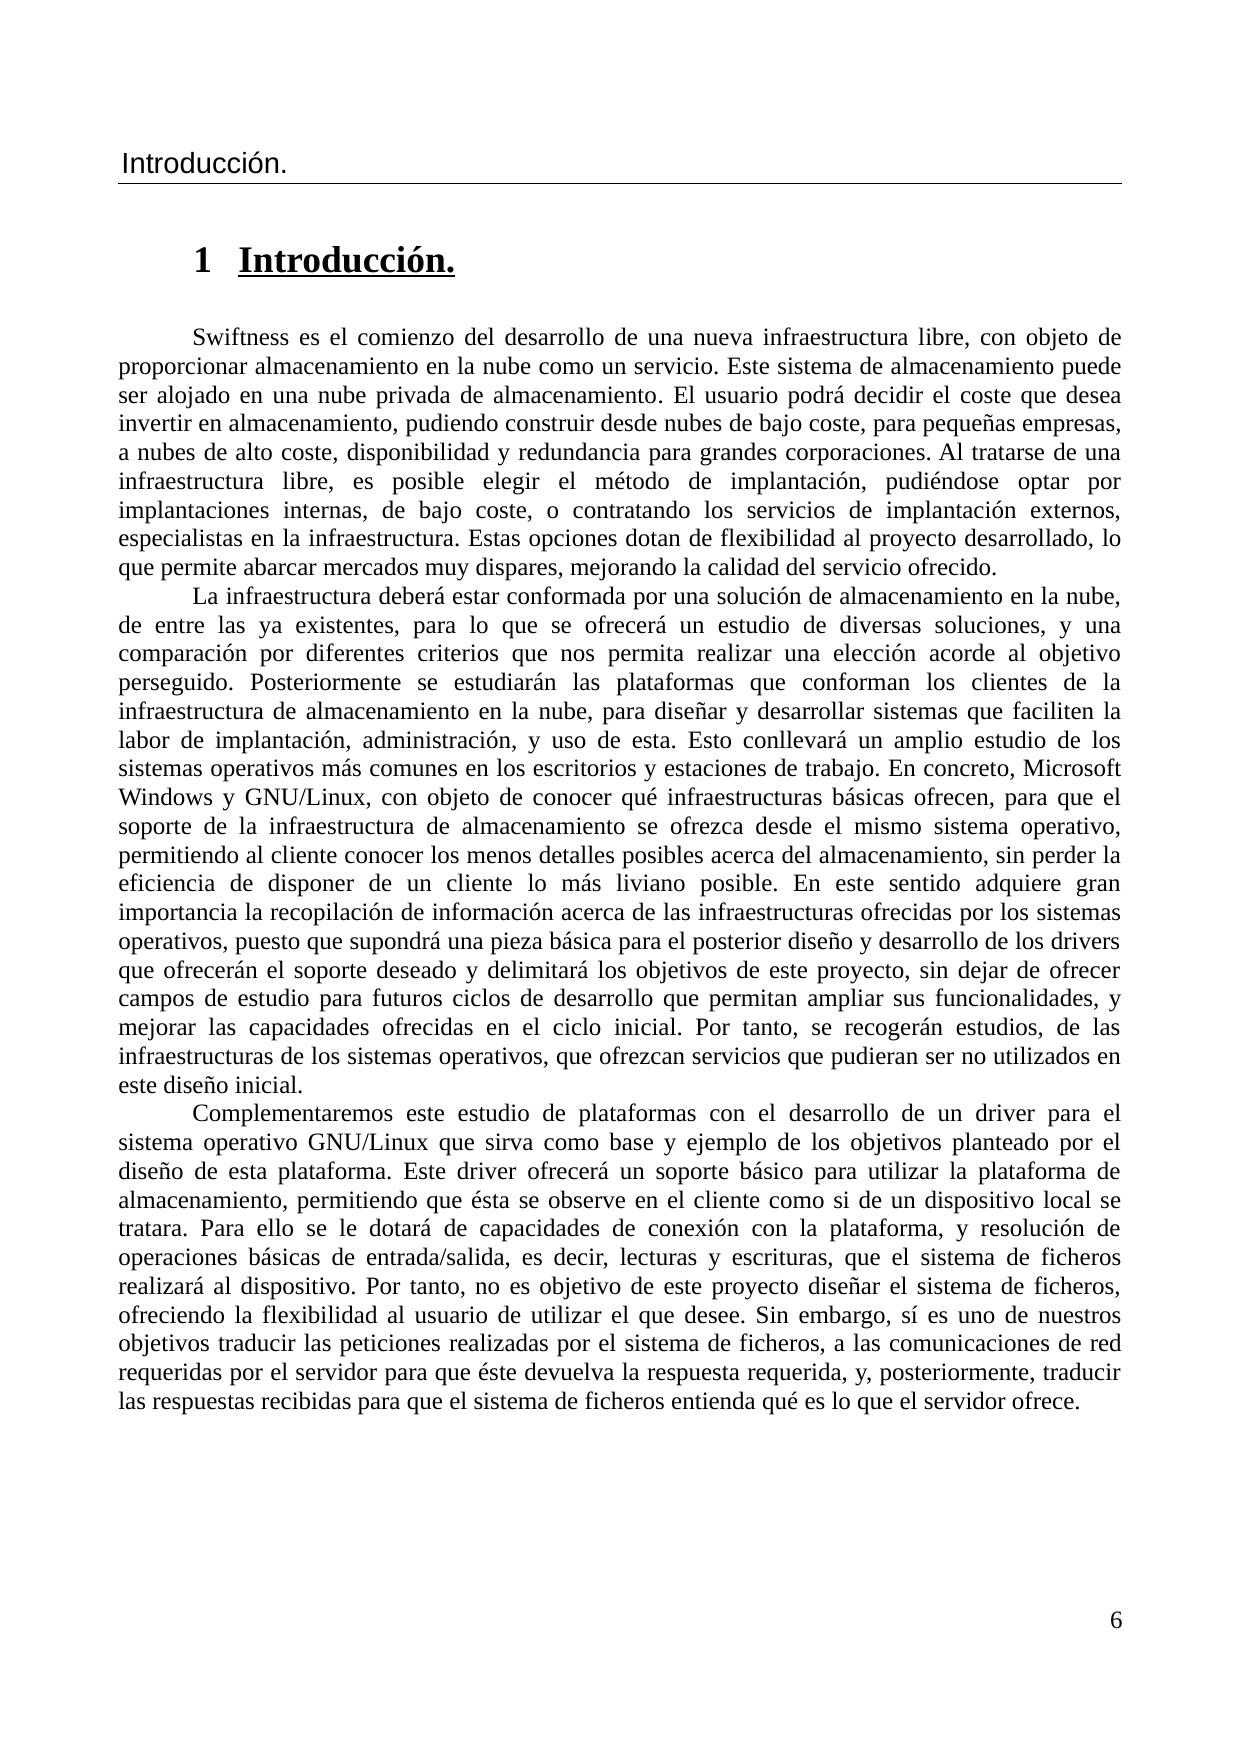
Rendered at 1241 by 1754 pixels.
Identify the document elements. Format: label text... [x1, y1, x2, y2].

subtitle Introducción. [193, 238, 1122, 281]
text La infraestructura deberá estar conformada por una solución de almacenamiento en la nube, de entre las ya existentes, para lo que se ofrecerá un estudio de diversas soluciones, y una comparación por diferentes criterios que nos permita realizar una elección acorde al objetivo perseguido. Posteriormente se estudiarán las plataformas que conforman los clientes de la infraestructura de almacenamiento en la nube, para diseñar y desarrollar sistemas que faciliten la labor de implantación, administración, y uso de esta. Esto conllevará un amplio estudio de los sistemas operativos más comunes en los escritorios y estaciones de trabajo. En concreto, Microsoft Windows y GNU/Linux, con objeto de conocer qué infraestructuras básicas ofrecen, para que el soporte de la infraestructura de almacenamiento se ofrezca desde el mismo sistema operativo, permitiendo al cliente conocer los menos detalles posibles acerca del almacenamiento, sin perder la eficiencia de disponer de un cliente lo más liviano posible. En este sentido adquiere gran importancia la recopilación de información acerca de las infraestructuras ofrecidas por los sistemas operativos, puesto que supondrá una pieza básica para el posterior diseño y desarrollo de los drivers que ofrecerán el soporte deseado y delimitará los objetivos de este proyecto, sin dejar de ofrecer campos de estudio para futuros ciclos de desarrollo que permitan ampliar sus funcionalidades, y mejorar las capacidades ofrecidas en el ciclo inicial. Por tanto, se recogerán estudios, de las infraestructuras de los sistemas operativos, que ofrezcan servicios que pudieran ser no utilizados en este diseño inicial. [118, 581, 1122, 1098]
text Swiftness es el comienzo del desarrollo de una nueva infraestructura libre, con objeto de proporcionar almacenamiento en la nube como un servicio. Este sistema de almacenamiento puede ser alojado en una nube privada de almacenamiento. El usuario podrá decidir el coste que desea invertir en almacenamiento, pudiendo construir desde nubes de bajo coste, para pequeñas empresas, a nubes de alto coste, disponibilidad y redundancia para grandes corporaciones. Al tratarse de una infraestructura libre, es posible elegir el método de implantación, pudiéndose optar por implantaciones internas, de bajo coste, o contratando los servicios de implantación externos, especialistas en la infraestructura. Estas opciones dotan de flexibilidad al proyecto desarrollado, lo que permite abarcar mercados muy dispares, mejorando la calidad del servicio ofrecido. [118, 322, 1122, 581]
text Complementaremos este estudio de plataformas con el desarrollo de un driver para el sistema operativo GNU/Linux que sirva como base y ejemplo de los objetivos planteado por el diseño de esta plataforma. Este driver ofrecerá un soporte básico para utilizar la plataforma de almacenamiento, permitiendo que ésta se observe en el cliente como si de un dispositivo local se tratara. Para ello se le dotará de capacidades de conexión con la plataforma, y resolución de operaciones básicas de entrada/salida, es decir, lecturas y escrituras, que el sistema de ficheros realizará al dispositivo. Por tanto, no es objetivo de este proyecto diseñar el sistema de ficheros, ofreciendo la flexibilidad al usuario de utilizar el que desee. Sin embargo, sí es uno de nuestros objetivos traducir las peticiones realizadas por el sistema de ficheros, a las comunicaciones de red requeridas por el servidor para que éste devuelva la respuesta requerida, y, posteriormente, traducir las respuestas recibidas para que el sistema de ficheros entienda qué es lo que el servidor ofrece. [118, 1098, 1122, 1415]
